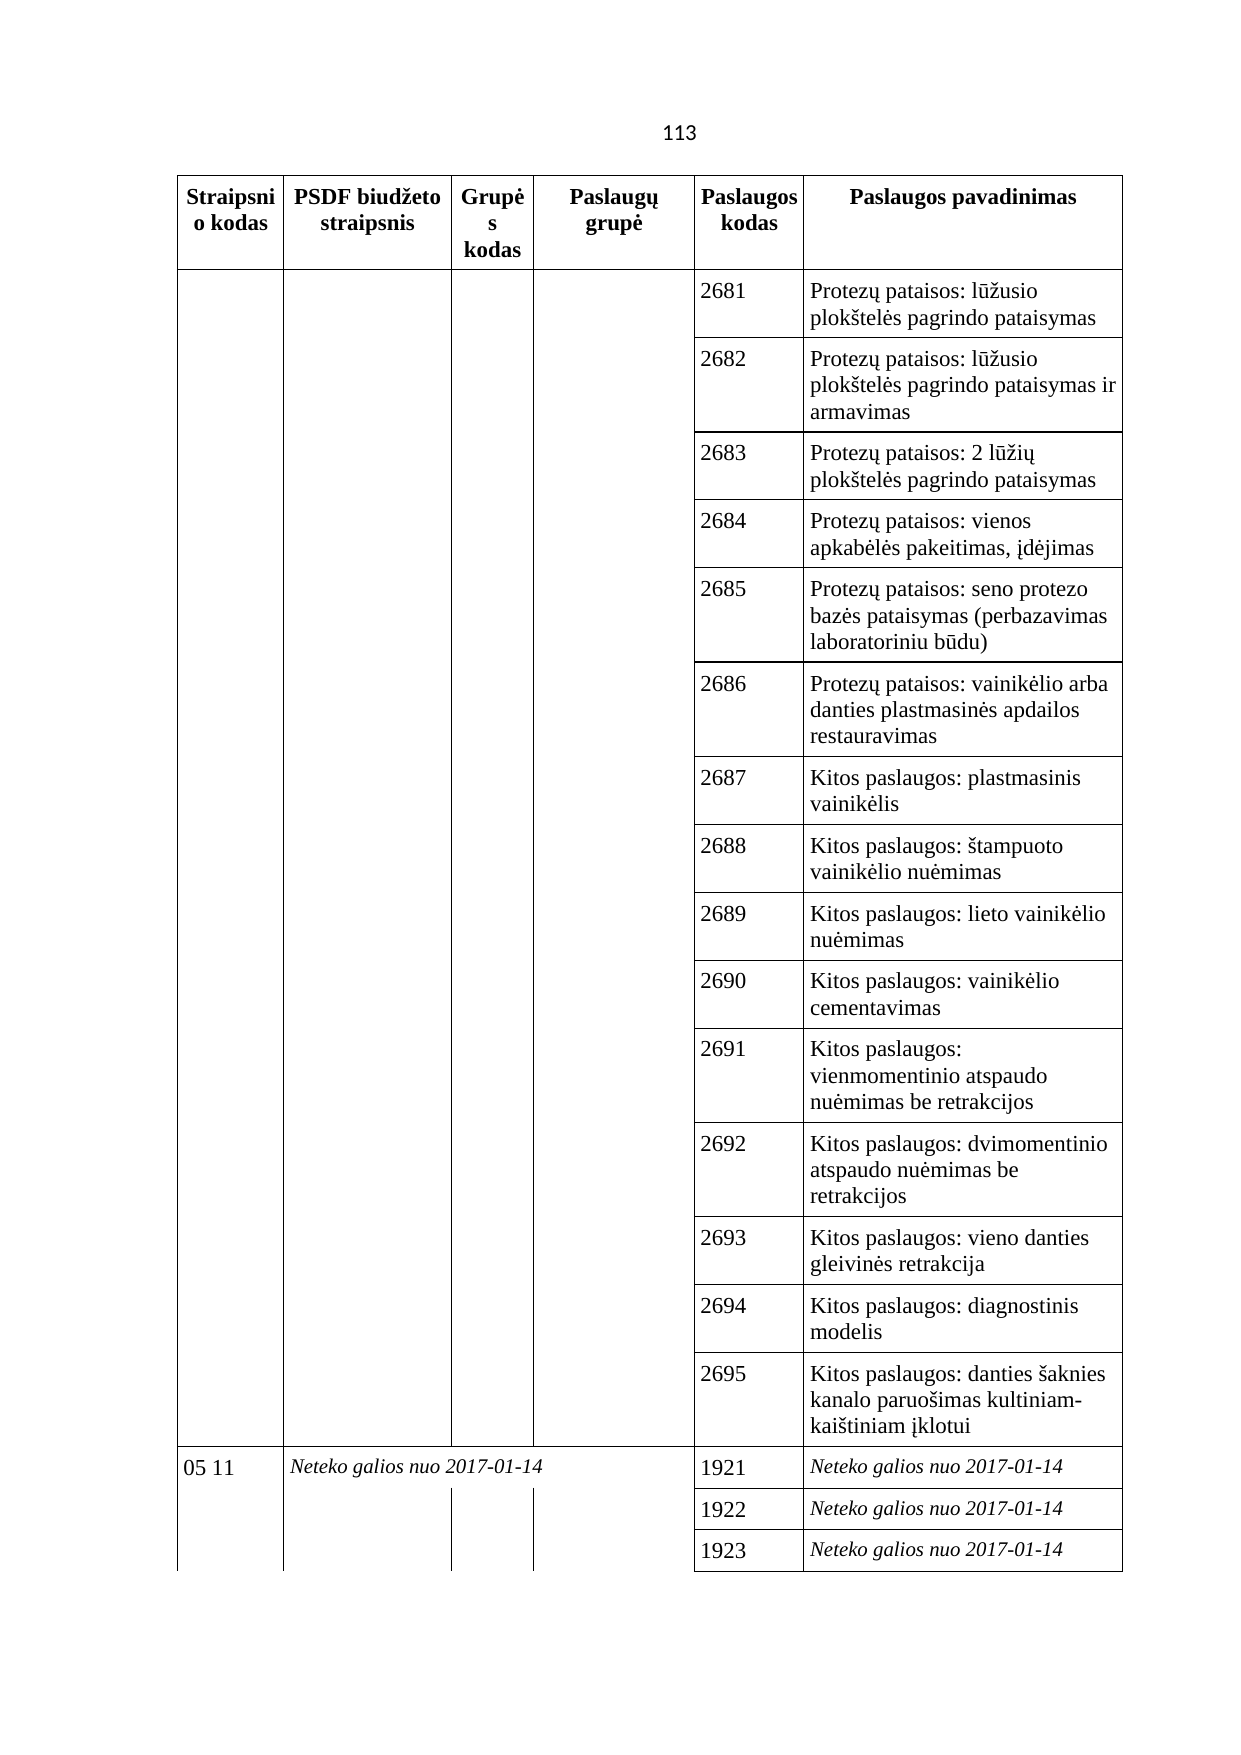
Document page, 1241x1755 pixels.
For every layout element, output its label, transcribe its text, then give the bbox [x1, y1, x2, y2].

table_cell [178, 824, 283, 892]
table_cell 2690 [695, 961, 803, 1027]
table_cell [284, 756, 451, 824]
table_cell [284, 567, 451, 661]
table_cell Neteko galios nuo 2017-01-14 [804, 1530, 1122, 1571]
table_cell [534, 661, 694, 756]
table_header Paslaugos kodas [695, 176, 803, 269]
table_cell [534, 756, 694, 824]
table_cell [178, 960, 283, 1027]
table_cell [452, 431, 533, 499]
table_cell [284, 892, 451, 959]
table_header PSDF biudžeto straipsnis [284, 176, 451, 269]
table_cell Kitos paslaugos: lieto vainikėlio nuėmimas [804, 893, 1122, 959]
table_cell [534, 1529, 694, 1571]
table_cell Neteko galios nuo 2017-01-14 [284, 1447, 694, 1488]
table_cell 2692 [695, 1123, 803, 1216]
table_cell Protezų pataisos: lūžusio plokštelės pagrindo pataisymas ir armavimas [804, 338, 1122, 431]
table_cell [178, 499, 283, 567]
table_cell Protezų pataisos: 2 lūžių plokštelės pagrindo pataisymas [804, 433, 1122, 499]
table_cell Kitos paslaugos: vienmomentinio atspaudo nuėmimas be retrakcijos [804, 1029, 1122, 1122]
table_cell [452, 1284, 533, 1352]
table_cell [452, 567, 533, 661]
table_cell 2684 [695, 500, 803, 567]
table_header Paslaugos pavadinimas [804, 176, 1122, 269]
table_cell Kitos paslaugos: danties šaknies kanalo paruošimas kultiniam-kaištiniam įklotui [804, 1353, 1122, 1446]
table_cell [178, 1284, 283, 1352]
table_cell [178, 1122, 283, 1216]
table_cell [284, 1352, 451, 1446]
table_cell [178, 1529, 283, 1571]
table_cell [534, 1488, 694, 1529]
table_cell [452, 892, 533, 959]
table_cell [284, 1216, 451, 1284]
table_header Grupės kodas [452, 176, 533, 269]
table_cell Protezų pataisos: lūžusio plokštelės pagrindo pataisymas [804, 270, 1122, 337]
table_cell [452, 1216, 533, 1284]
table_cell Neteko galios nuo 2017-01-14 [804, 1489, 1122, 1529]
table_cell Protezų pataisos: vienos apkabėlės pakeitimas, įdėjimas [804, 500, 1122, 567]
table_cell 2683 [695, 433, 803, 499]
table_header Paslaugų grupė [534, 176, 694, 269]
table_cell Protezų pataisos: seno protezo bazės pataisymas (perbazavimas laboratoriniu būdu) [804, 568, 1122, 661]
table_cell [534, 1284, 694, 1352]
table_cell [178, 1352, 283, 1446]
table_cell 2688 [695, 825, 803, 892]
table_cell [178, 1488, 283, 1529]
table_cell Kitos paslaugos: diagnostinis modelis [804, 1285, 1122, 1352]
table_cell [284, 1284, 451, 1352]
table_cell 2695 [695, 1353, 803, 1446]
table_cell [178, 431, 283, 499]
table_cell [452, 1352, 533, 1446]
table_cell [452, 499, 533, 567]
table_cell [534, 1352, 694, 1446]
table_cell [452, 1122, 533, 1216]
table_cell Kitos paslaugos: plastmasinis vainikėlis [804, 757, 1122, 824]
table_cell [284, 824, 451, 892]
table_cell [284, 661, 451, 756]
table_cell [178, 567, 283, 661]
table_cell 2689 [695, 893, 803, 959]
table_cell 1921 [695, 1447, 803, 1488]
table_cell [178, 661, 283, 756]
table_cell [178, 892, 283, 959]
table_header Straipsnio kodas [178, 176, 283, 269]
table_cell [284, 1529, 451, 1571]
table_cell [284, 270, 451, 337]
table_cell [534, 431, 694, 499]
table_cell Kitos paslaugos: vieno danties gleivinės retrakcija [804, 1217, 1122, 1284]
table_cell [284, 431, 451, 499]
table_cell [452, 1529, 533, 1571]
table_cell [284, 960, 451, 1027]
table_cell 2682 [695, 338, 803, 431]
table_cell [534, 270, 694, 337]
table_cell [178, 270, 283, 337]
table_cell [178, 1028, 283, 1122]
table_cell [452, 270, 533, 337]
table_cell [534, 1216, 694, 1284]
table_cell [452, 756, 533, 824]
table_cell [452, 661, 533, 756]
table_cell [178, 337, 283, 431]
table_cell [534, 1028, 694, 1122]
table_cell Protezų pataisos: vainikėlio arba danties plastmasinės apdailos restauravimas [804, 663, 1122, 756]
table_cell Kitos paslaugos: vainikėlio cementavimas [804, 961, 1122, 1027]
table_cell [284, 1122, 451, 1216]
table_cell [178, 1216, 283, 1284]
table_cell [534, 824, 694, 892]
table_cell [178, 756, 283, 824]
table_cell [534, 499, 694, 567]
table_cell [534, 1122, 694, 1216]
table_cell [452, 1488, 533, 1529]
table_cell [534, 567, 694, 661]
table_cell 2686 [695, 663, 803, 756]
table_cell [284, 499, 451, 567]
table_cell [534, 892, 694, 959]
table_cell 1923 [695, 1530, 803, 1571]
table_cell 2687 [695, 757, 803, 824]
table_cell [284, 337, 451, 431]
table_cell 2691 [695, 1029, 803, 1122]
table_cell 2681 [695, 270, 803, 337]
table_cell [452, 1028, 533, 1122]
table_cell Neteko galios nuo 2017-01-14 [804, 1447, 1122, 1488]
table_cell 2694 [695, 1285, 803, 1352]
table_cell 2685 [695, 568, 803, 661]
table_cell 05 11 [178, 1447, 283, 1488]
table_cell [534, 337, 694, 431]
table_cell [534, 960, 694, 1027]
table_cell Kitos paslaugos: štampuoto vainikėlio nuėmimas [804, 825, 1122, 892]
table_cell 1922 [695, 1489, 803, 1529]
table_cell [284, 1488, 451, 1529]
table_cell [452, 824, 533, 892]
table_cell [452, 960, 533, 1027]
table_cell 2693 [695, 1217, 803, 1284]
table_cell Kitos paslaugos: dvimomentinio atspaudo nuėmimas be retrakcijos [804, 1123, 1122, 1216]
table_cell [452, 337, 533, 431]
table_cell [284, 1028, 451, 1122]
